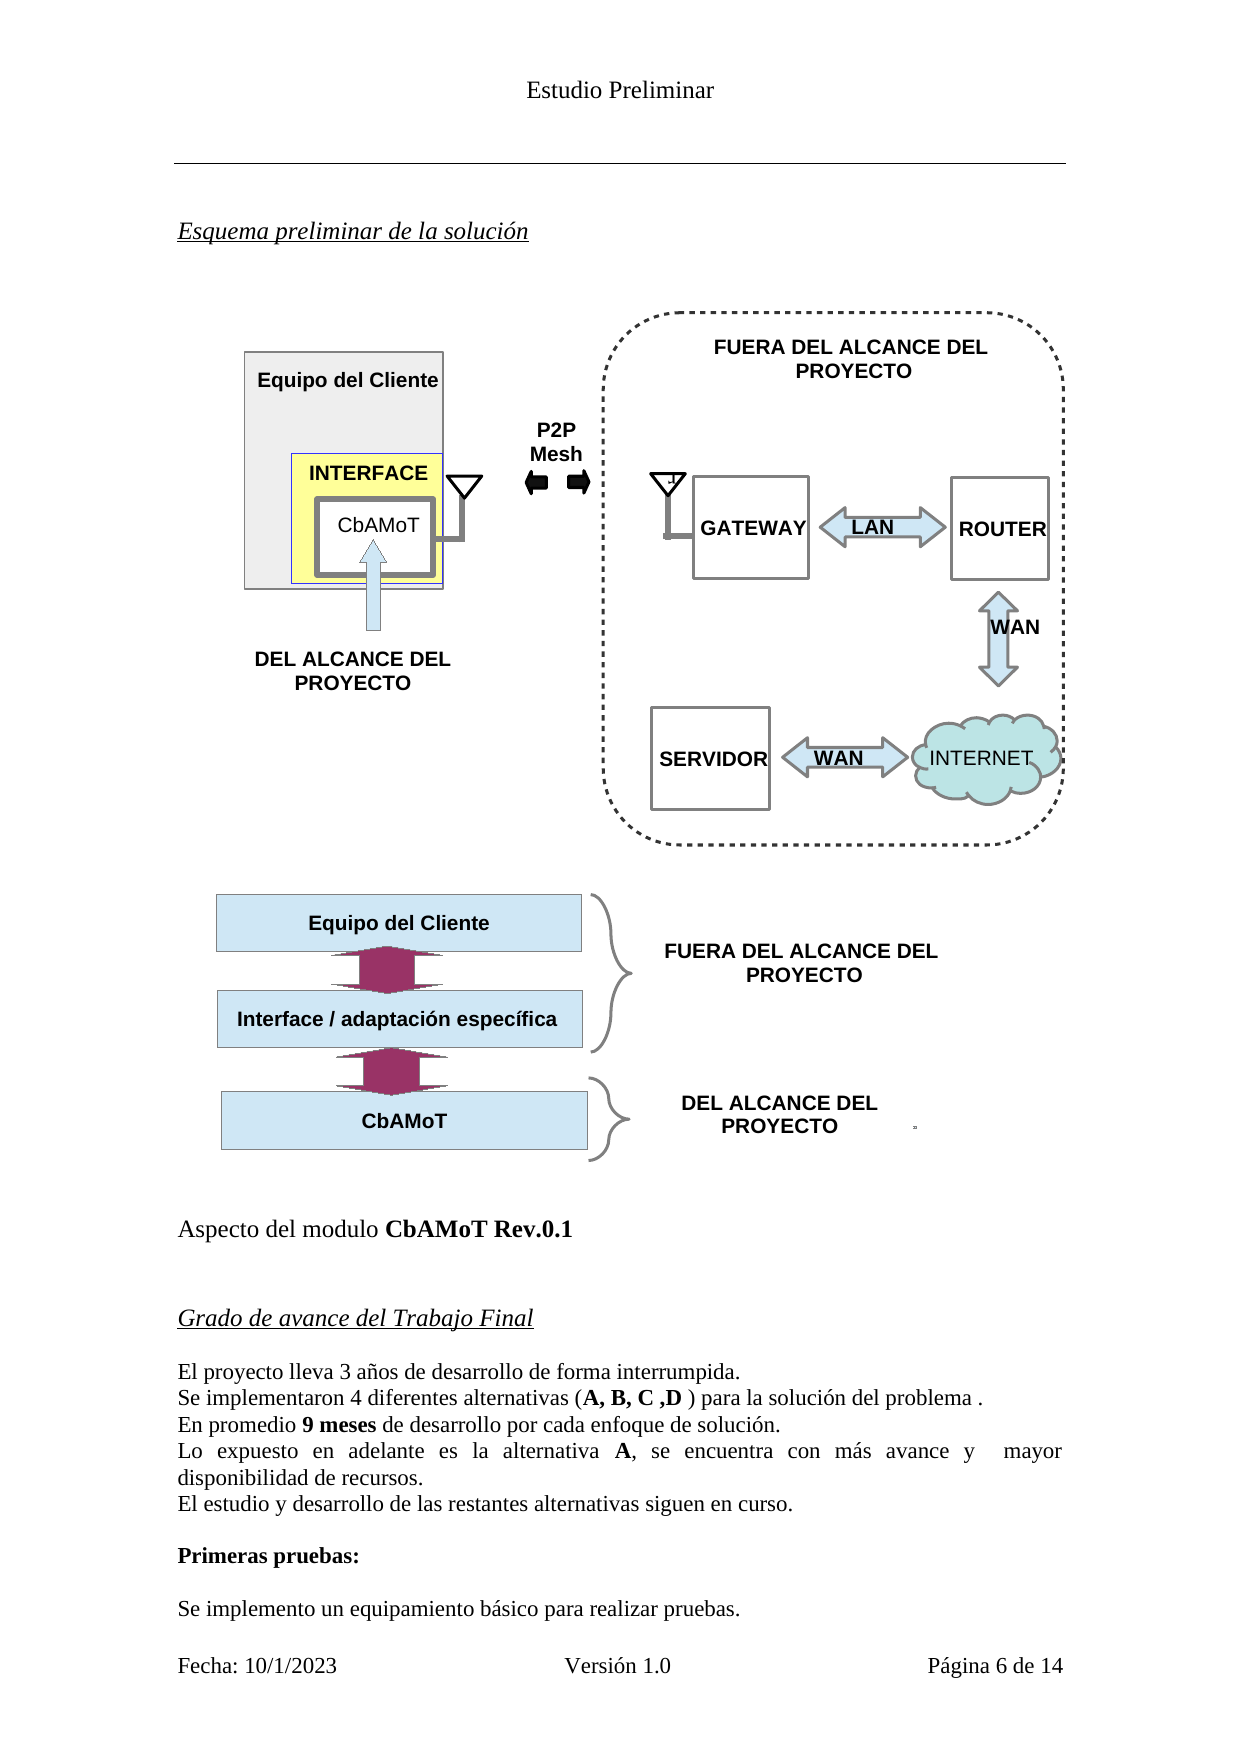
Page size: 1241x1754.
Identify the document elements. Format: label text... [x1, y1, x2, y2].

text Primeras pruebas: [177, 1543, 1063, 1569]
text El proyecto lleva 3 años de desarrollo de forma interrumpida. [177, 1358, 1063, 1384]
text Lo expuesto en adelante es la alternativa A, se encuentra con más avance y mayor disponibilidad de recursos. [177, 1437, 1063, 1490]
text Se implemento un equipamiento básico para realizar pruebas. [177, 1595, 1063, 1622]
subtitle Esquema preliminar de la solución [177, 216, 1063, 245]
text Se implementaron 4 diferentes alternativas (A, B, C ,D ) para la solución del problema . [177, 1384, 1063, 1411]
subtitle Aspecto del modulo CbAMoT Rev.0.1 [177, 1214, 1063, 1242]
text El estudio y desarrollo de las restantes alternativas siguen en curso. [177, 1490, 1063, 1516]
text En promedio 9 meses de desarrollo por cada enfoque de solución. [177, 1411, 1063, 1437]
subtitle Grado de avance del Trabajo Final [177, 1303, 1063, 1332]
